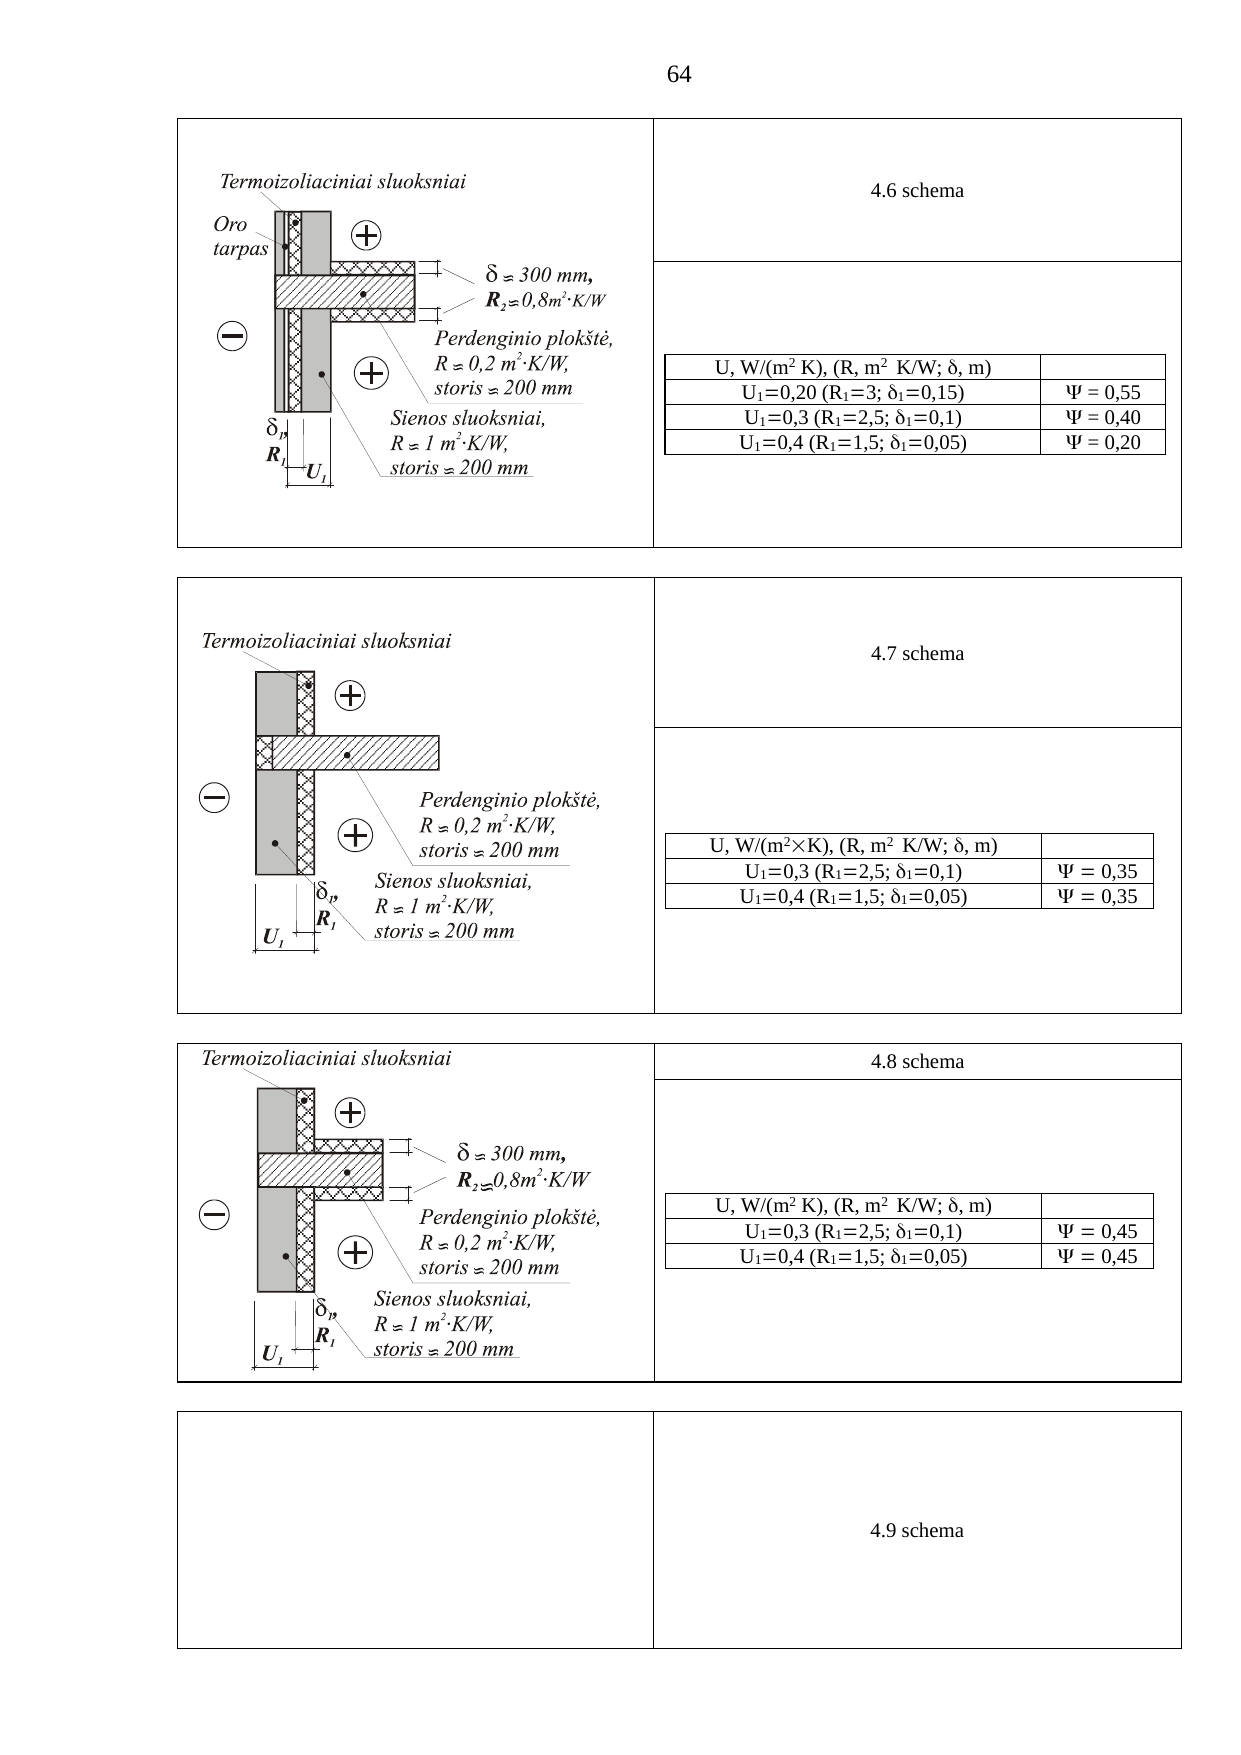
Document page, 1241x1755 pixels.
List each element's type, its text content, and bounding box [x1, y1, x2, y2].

table_header [1042, 1194, 1153, 1217]
table_cell Y = 0,45 [1042, 1244, 1153, 1268]
table_cell Y = 0,40 [1041, 405, 1165, 429]
table_cell Y = 0,35 [1042, 859, 1153, 883]
table_header [1042, 834, 1153, 857]
table_header [1041, 355, 1165, 379]
table_cell Y = 0,45 [1042, 1219, 1153, 1243]
table_header U, W/(m2 K), (R, m2 K/W; d, m) [666, 1194, 1041, 1217]
table_cell [655, 1080, 1181, 1381]
table_cell [655, 728, 1181, 1013]
table_header [178, 1044, 654, 1381]
table_header [178, 1412, 653, 1648]
table_cell [654, 262, 1181, 547]
table_cell U1=0,3 (R1=2,5; d1=0,1) [666, 859, 1041, 883]
table_cell U1=0,20 (R1=3; d1=0,15) [666, 380, 1040, 404]
table_header [178, 578, 654, 1013]
table_cell Y = 0,20 [1041, 430, 1165, 454]
table_header 4.7 schema [655, 578, 1181, 727]
table_cell U1=0,3 (R1=2,5; d1=0,1) [666, 1219, 1041, 1243]
table_cell Y = 0,55 [1041, 380, 1165, 404]
table_cell Y = 0,35 [1042, 884, 1153, 908]
table_cell U1=0,3 (R1=2,5; d1=0,1) [666, 405, 1040, 429]
table_header U, W/(m2×K), (R, m2 K/W; d, m) [666, 834, 1041, 857]
table_header 4.6 schema [654, 119, 1181, 261]
table_header 4.8 schema [655, 1044, 1181, 1079]
table_cell U1=0,4 (R1=1,5; d1=0,05) [666, 430, 1040, 454]
table_header U, W/(m2 K), (R, m2 K/W; d, m) [666, 355, 1040, 379]
table_header [178, 119, 653, 547]
table_cell U1=0,4 (R1=1,5; d1=0,05) [666, 1244, 1041, 1268]
table_cell U1=0,4 (R1=1,5; d1=0,05) [666, 884, 1041, 908]
table_header 4.9 schema [654, 1412, 1181, 1648]
